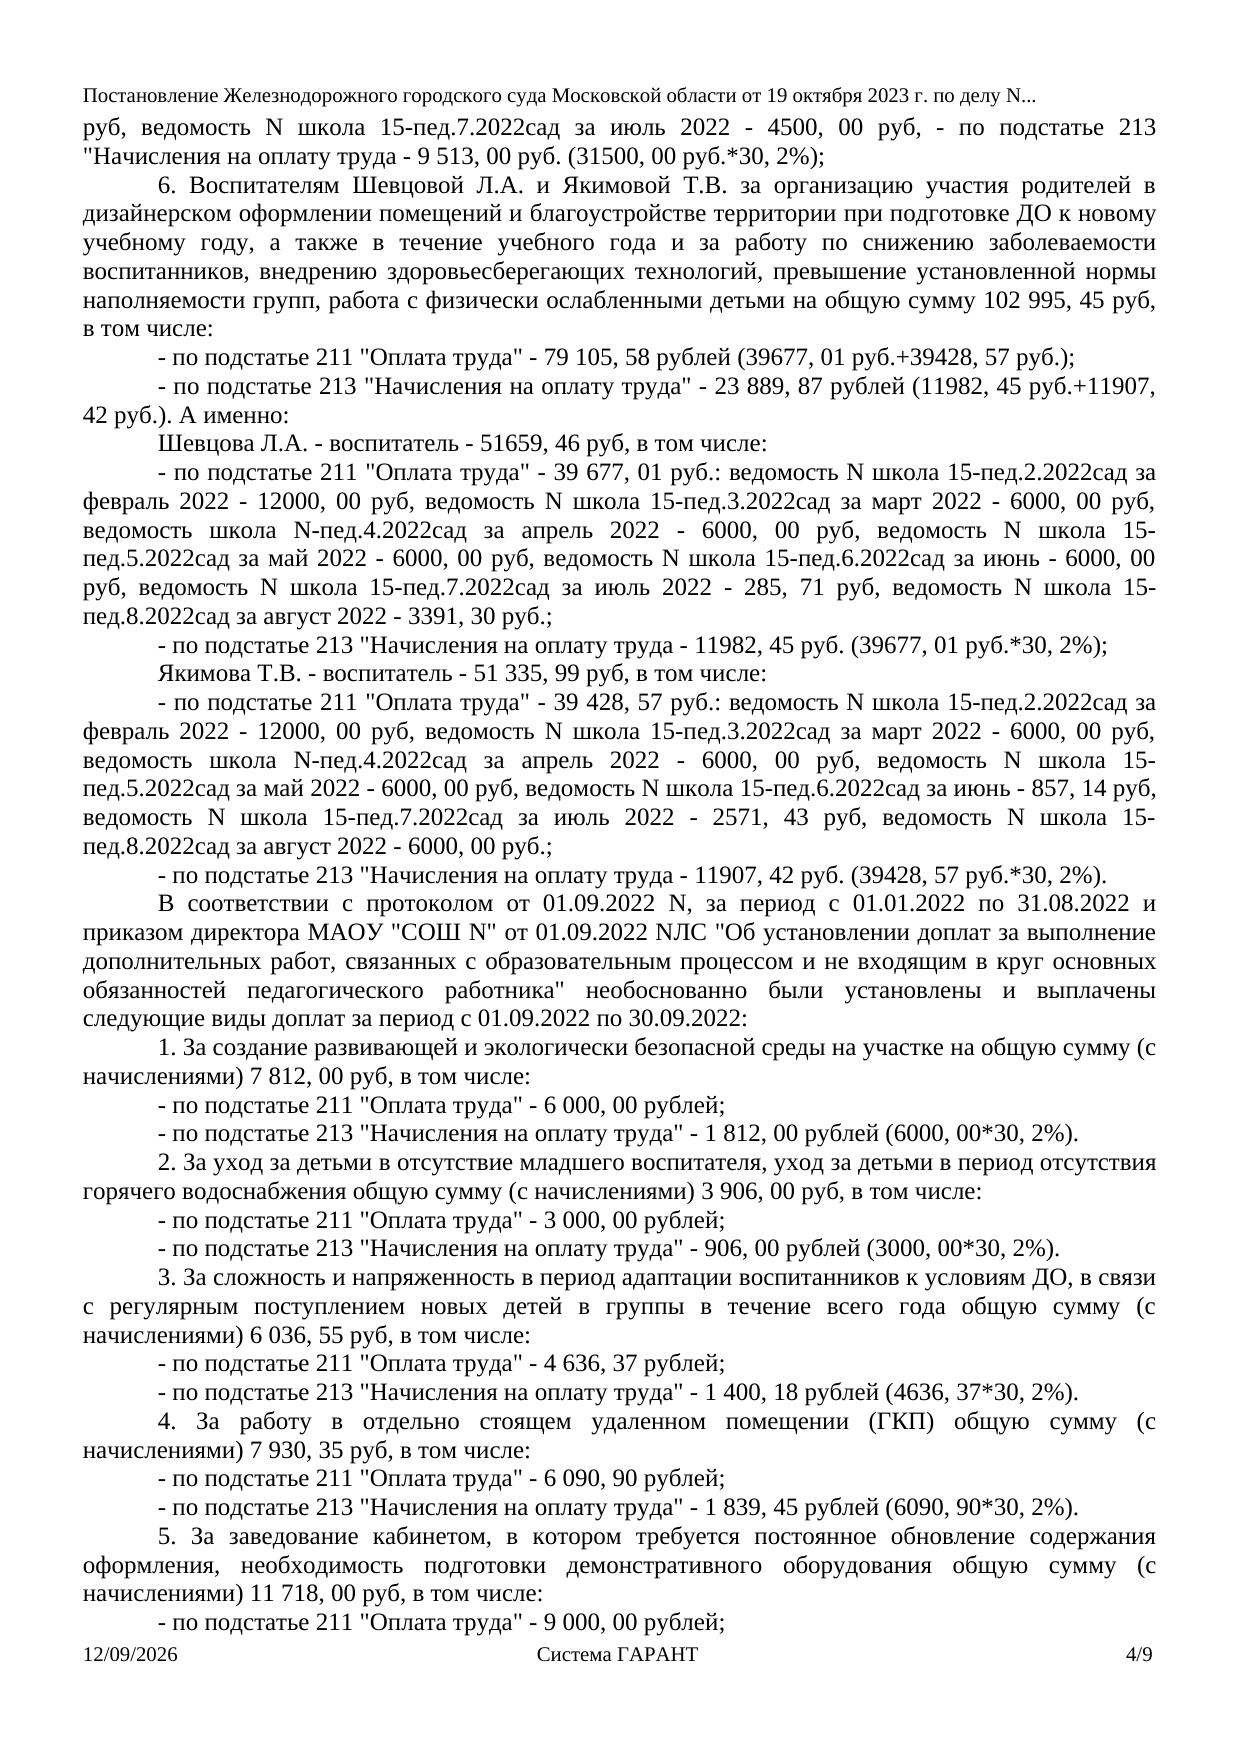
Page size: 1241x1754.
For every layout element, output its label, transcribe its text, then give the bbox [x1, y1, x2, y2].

text 5. За заведование кабинетом, в котором требуется постоянное обновление содержания оформления, необходимость подготовки демонстративного оборудования общую сумму (с начислениями) 11 718, 00 руб, в том числе: [83, 1521, 1157, 1607]
text Шевцова Л.А. - воспитатель - 51659, 46 руб, в том числе: [83, 428, 1157, 457]
text 2. За уход за детьми в отсутствие младшего воспитателя, уход за детьми в период отсутствия горячего водоснабжения общую сумму (с начислениями) 3 906, 00 руб, в том числе: [83, 1147, 1157, 1205]
text 4. За работу в отдельно стоящем удаленном помещении (ГКП) общую сумму (с начислениями) 7 930, 35 руб, в том числе: [83, 1406, 1157, 1463]
text - по подстатье 211 "Оплата труда" - 3 000, 00 рублей; [83, 1205, 1157, 1233]
text - по подстатье 213 "Начисления на оплату труда" - 906, 00 рублей (3000, 00*30, 2%). [83, 1233, 1157, 1262]
text Якимова Т.В. - воспитатель - 51 335, 99 руб, в том числе: [83, 658, 1157, 687]
text - по подстатье 211 "Оплата труда" - 39 428, 57 руб.: ведомость N школа 15-пед.2.2022сад за февраль 2022 - 12000, 00 руб, ведомость N школа 15-пед.3.2022сад за март 2022 - 6000, 00 руб, ведомость школа N-пед.4.2022сад за апрель 2022 - 6000, 00 руб, ведомость N школа 15-пед.5.2022сад за май 2022 - 6000, 00 руб, ведомость N школа 15-пед.6.2022сад за июнь - 857, 14 руб, ведомость N школа 15-пед.7.2022сад за июль 2022 - 2571, 43 руб, ведомость N школа 15-пед.8.2022сад за август 2022 - 6000, 00 руб.; [83, 687, 1157, 860]
text - по подстатье 213 "Начисления на оплату труда" - 23 889, 87 рублей (11982, 45 руб.+11907, 42 руб.). А именно: [83, 371, 1157, 428]
text - по подстатье 213 "Начисления на оплату труда" - 1 812, 00 рублей (6000, 00*30, 2%). [83, 1118, 1157, 1147]
text - по подстатье 211 "Оплата труда" - 79 105, 58 рублей (39677, 01 руб.+39428, 57 руб.); [83, 342, 1157, 371]
text - по подстатье 213 "Начисления на оплату труда - 11907, 42 руб. (39428, 57 руб.*30, 2%). [83, 860, 1157, 888]
text - по подстатье 211 "Оплата труда" - 6 090, 90 рублей; [83, 1463, 1157, 1492]
text 1. За создание развивающей и экологически безопасной среды на участке на общую сумму (с начислениями) 7 812, 00 руб, в том числе: [83, 1032, 1157, 1090]
text - по подстатье 211 "Оплата труда" - 6 000, 00 рублей; [83, 1090, 1157, 1118]
text - по подстатье 213 "Начисления на оплату труда - 11982, 45 руб. (39677, 01 руб.*30, 2%); [83, 630, 1157, 658]
text - по подстатье 211 "Оплата труда" - 4 636, 37 рублей; [83, 1348, 1157, 1377]
text 6. Воспитателям Шевцовой Л.А. и Якимовой Т.В. за организацию участия родителей в дизайнерском оформлении помещений и благоустройстве территории при подготовке ДО к новому учебному году, а также в течение учебного года и за работу по снижению заболеваемости воспитанников, внедрению здоровьесберегающих технологий, превышение установленной нормы наполняемости групп, работа с физически ослабленными детьми на общую сумму 102 995, 45 руб, в том числе: [83, 170, 1157, 342]
text - по подстатье 213 "Начисления на оплату труда" - 1 839, 45 рублей (6090, 90*30, 2%). [83, 1492, 1157, 1521]
text 3. За сложность и напряженность в период адаптации воспитанников к условиям ДО, в связи с регулярным поступлением новых детей в группы в течение всего года общую сумму (с начислениями) 6 036, 55 руб, в том числе: [83, 1262, 1157, 1348]
text - по подстатье 213 "Начисления на оплату труда" - 1 400, 18 рублей (4636, 37*30, 2%). [83, 1377, 1157, 1406]
text В соответствии с протоколом от 01.09.2022 N, за период с 01.01.2022 по 31.08.2022 и приказом директора МАОУ "СОШ N" от 01.09.2022 NЛС "Об установлении доплат за выполнение дополнительных работ, связанных с образовательным процессом и не входящим в круг основных обязанностей педагогического работника" необоснованно были установлены и выплачены следующие виды доплат за период с 01.09.2022 по 30.09.2022: [83, 888, 1157, 1032]
text - по подстатье 211 "Оплата труда" - 9 000, 00 рублей; [83, 1607, 1157, 1636]
text руб, ведомость N школа 15-пед.7.2022сад за июль 2022 - 4500, 00 руб, - по подстатье 213 "Начисления на оплату труда - 9 513, 00 руб. (31500, 00 руб.*30, 2%); [83, 112, 1157, 170]
text - по подстатье 211 "Оплата труда" - 39 677, 01 руб.: ведомость N школа 15-пед.2.2022сад за февраль 2022 - 12000, 00 руб, ведомость N школа 15-пед.3.2022сад за март 2022 - 6000, 00 руб, ведомость школа N-пед.4.2022сад за апрель 2022 - 6000, 00 руб, ведомость N школа 15-пед.5.2022сад за май 2022 - 6000, 00 руб, ведомость N школа 15-пед.6.2022сад за июнь - 6000, 00 руб, ведомость N школа 15-пед.7.2022сад за июль 2022 - 285, 71 руб, ведомость N школа 15-пед.8.2022сад за август 2022 - 3391, 30 руб.; [83, 457, 1157, 630]
